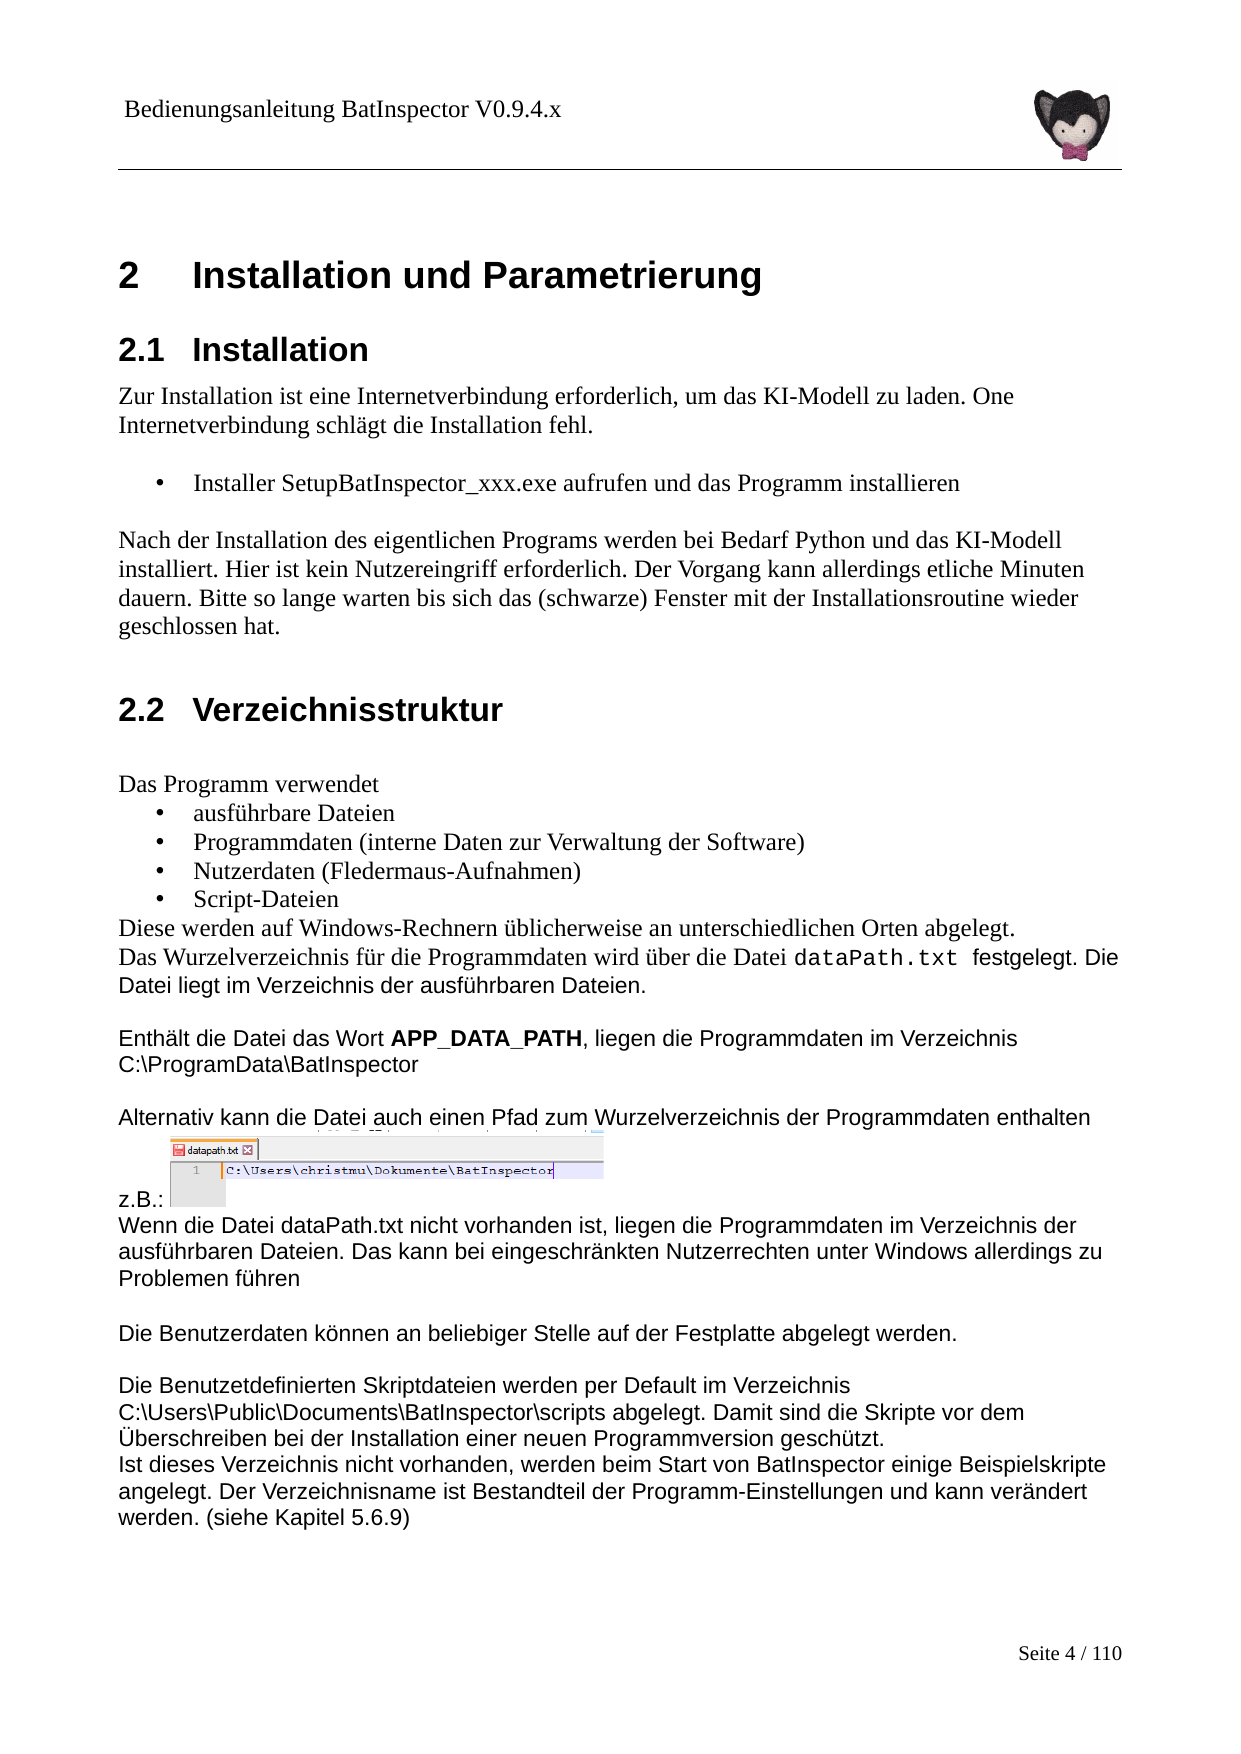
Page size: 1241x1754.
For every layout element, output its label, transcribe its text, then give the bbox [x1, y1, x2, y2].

text Diese werden auf Windows-Rechnern üblicherweise an unterschiedlichen Orten abgelegt. [118, 913, 1122, 942]
text Das Programm verwendet [118, 769, 1122, 798]
text Das Wurzelverzeichnis für die Programmdaten wird über die Datei dataPath.txt festgelegt. Die Datei liegt im Verzeichnis der ausführbaren Dateien. [118, 942, 1122, 999]
text C:\ProgramData\BatInspector [118, 1051, 1122, 1078]
text Wenn die Datei dataPath.txt nicht vorhanden ist, liegen die Programmdaten im Verzeichnis der ausführbaren Dateien. Das kann bei eingeschränkten Nutzerrechten unter Windows allerdings zu Problemen führen [118, 1212, 1122, 1291]
picture [170, 1130, 604, 1207]
text Die Benutzetdefinierten Skriptdateien werden per Default im Verzeichnis [118, 1372, 1122, 1399]
list Nutzerdaten (Fledermaus-Aufnahmen) [156, 856, 1122, 884]
text Alternativ kann die Datei auch einen Pfad zum Wurzelverzeichnis der Programmdaten enthalten z.B.: [118, 1104, 1122, 1212]
text Zur Installation ist eine Internetverbindung erforderlich, um das KI-Modell zu laden. One Internetverbindung schlägt die Installation fehl. [118, 381, 1122, 439]
text Enthält die Datei das Wort APP_DATA_PATH, liegen die Programmdaten im Verzeichnis [118, 1025, 1122, 1051]
subtitle Verzeichnisstruktur [118, 690, 1122, 728]
text Nach der Installation des eigentlichen Programs werden bei Bedarf Python und das KI-Modell installiert. Hier ist kein Nutzereingriff erforderlich. Der Vorgang kann allerdings etliche Minuten dauern. Bitte so lange warten bis sich das (schwarze) Fenster mit der Installationsroutine wieder geschlossen hat. [118, 496, 1122, 640]
list Programmdaten (interne Daten zur Verwaltung der Software) [156, 827, 1122, 856]
list Installer SetupBatInspector_xxx.exe aufrufen und das Programm installieren [156, 468, 1122, 496]
list Script-Dateien [156, 884, 1122, 913]
subtitle Installation [118, 330, 1122, 369]
text Ist dieses Verzeichnis nicht vorhanden, werden beim Start von BatInspector einige Beispielskripte angelegt. Der Verzeichnisname ist Bestandteil der Programm-Einstellungen und kann verändert werden. (siehe Kapitel 5.6.9) [118, 1451, 1122, 1531]
list ausführbare Dateien [156, 798, 1122, 827]
subtitle Installation und Parametrierung [118, 253, 1122, 297]
picture [1030, 80, 1119, 169]
text C:\Users\Public\Documents\BatInspector\scripts abgelegt. Damit sind die Skripte vor dem Überschreiben bei der Installation einer neuen Programmversion geschützt. [118, 1399, 1122, 1451]
text Die Benutzerdaten können an beliebiger Stelle auf der Festplatte abgelegt werden. [118, 1320, 1122, 1346]
